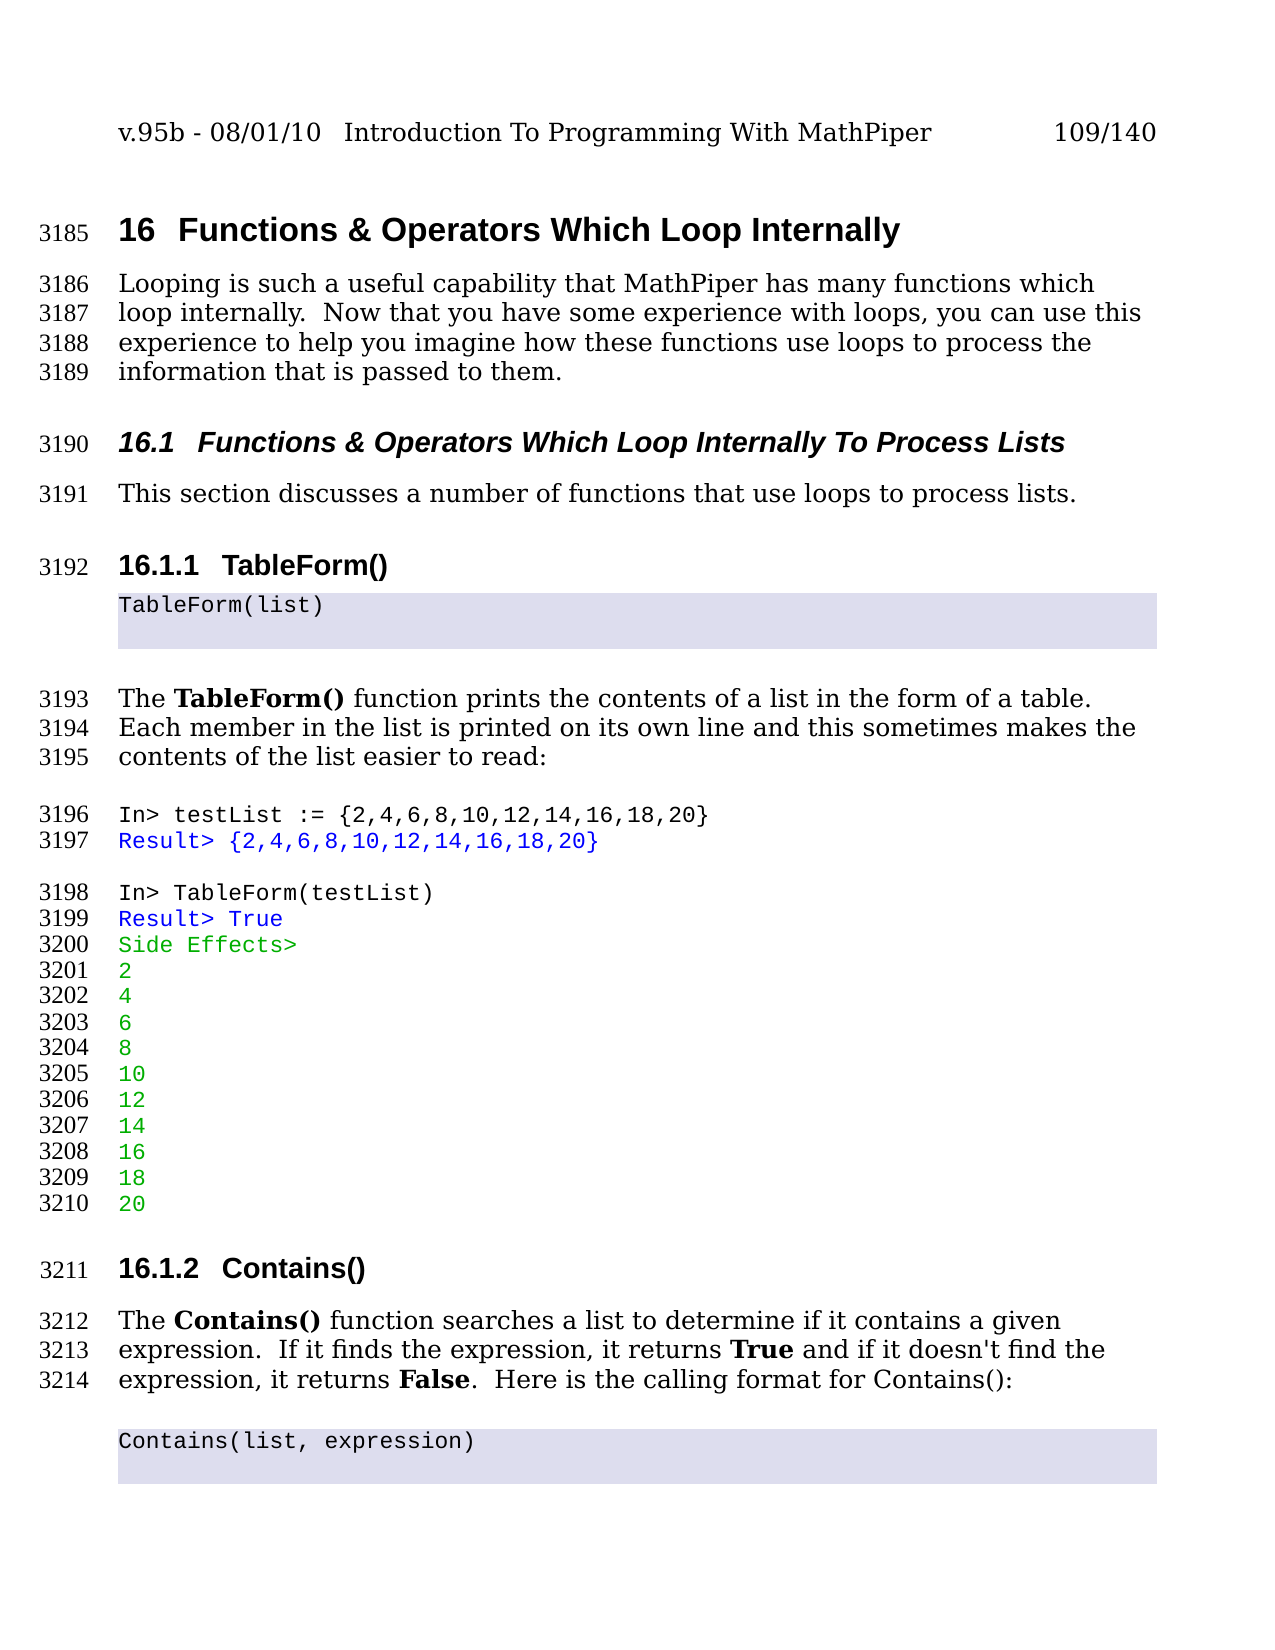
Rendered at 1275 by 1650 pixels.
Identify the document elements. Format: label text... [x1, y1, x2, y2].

text Result> {2,4,6,8,10,12,14,16,18,20} [118, 829, 1157, 855]
subtitle Functions & Operators Which Loop Internally To Process Lists [118, 425, 1157, 459]
text 4 [118, 985, 1157, 1011]
subtitle TableForm() [118, 548, 1157, 581]
text 18 [118, 1166, 1157, 1192]
subtitle Contains() [118, 1251, 1157, 1285]
text Result> True [118, 907, 1157, 933]
text 16 [118, 1141, 1157, 1166]
text Looping is such a useful capability that MathPiper has many functions which loop internally. Now that you have some experience with loops, you can use this experience to help you imagine how these functions use loops to process the information that is passed to them. [118, 269, 1157, 386]
text 6 [118, 1011, 1157, 1037]
text 14 [118, 1114, 1157, 1141]
text In> testList := {2,4,6,8,10,12,14,16,18,20} [118, 803, 1157, 829]
text 2 [118, 959, 1157, 985]
table_header TableForm(list) [118, 593, 1157, 649]
text 8 [118, 1037, 1157, 1063]
text The Contains() function searches a list to determine if it contains a given expression. If it finds the expression, it returns True and if it doesn't find the expression, it returns False. Here is the calling format for Contains(): [118, 1306, 1157, 1394]
text This section discusses a number of functions that use loops to process lists. [118, 479, 1157, 509]
text Side Effects> [118, 933, 1157, 959]
text 20 [118, 1192, 1157, 1218]
table_header Contains(list, expression) [118, 1429, 1157, 1484]
text 10 [118, 1063, 1157, 1089]
text In> TableForm(testList) [118, 881, 1157, 907]
text The TableForm() function prints the contents of a list in the form of a table. Each member in the list is printed on its own line and this sometimes makes the contents of the list easier to read: [118, 684, 1157, 771]
text 12 [118, 1089, 1157, 1114]
subtitle Functions & Operators Which Loop Internally [118, 210, 1157, 248]
